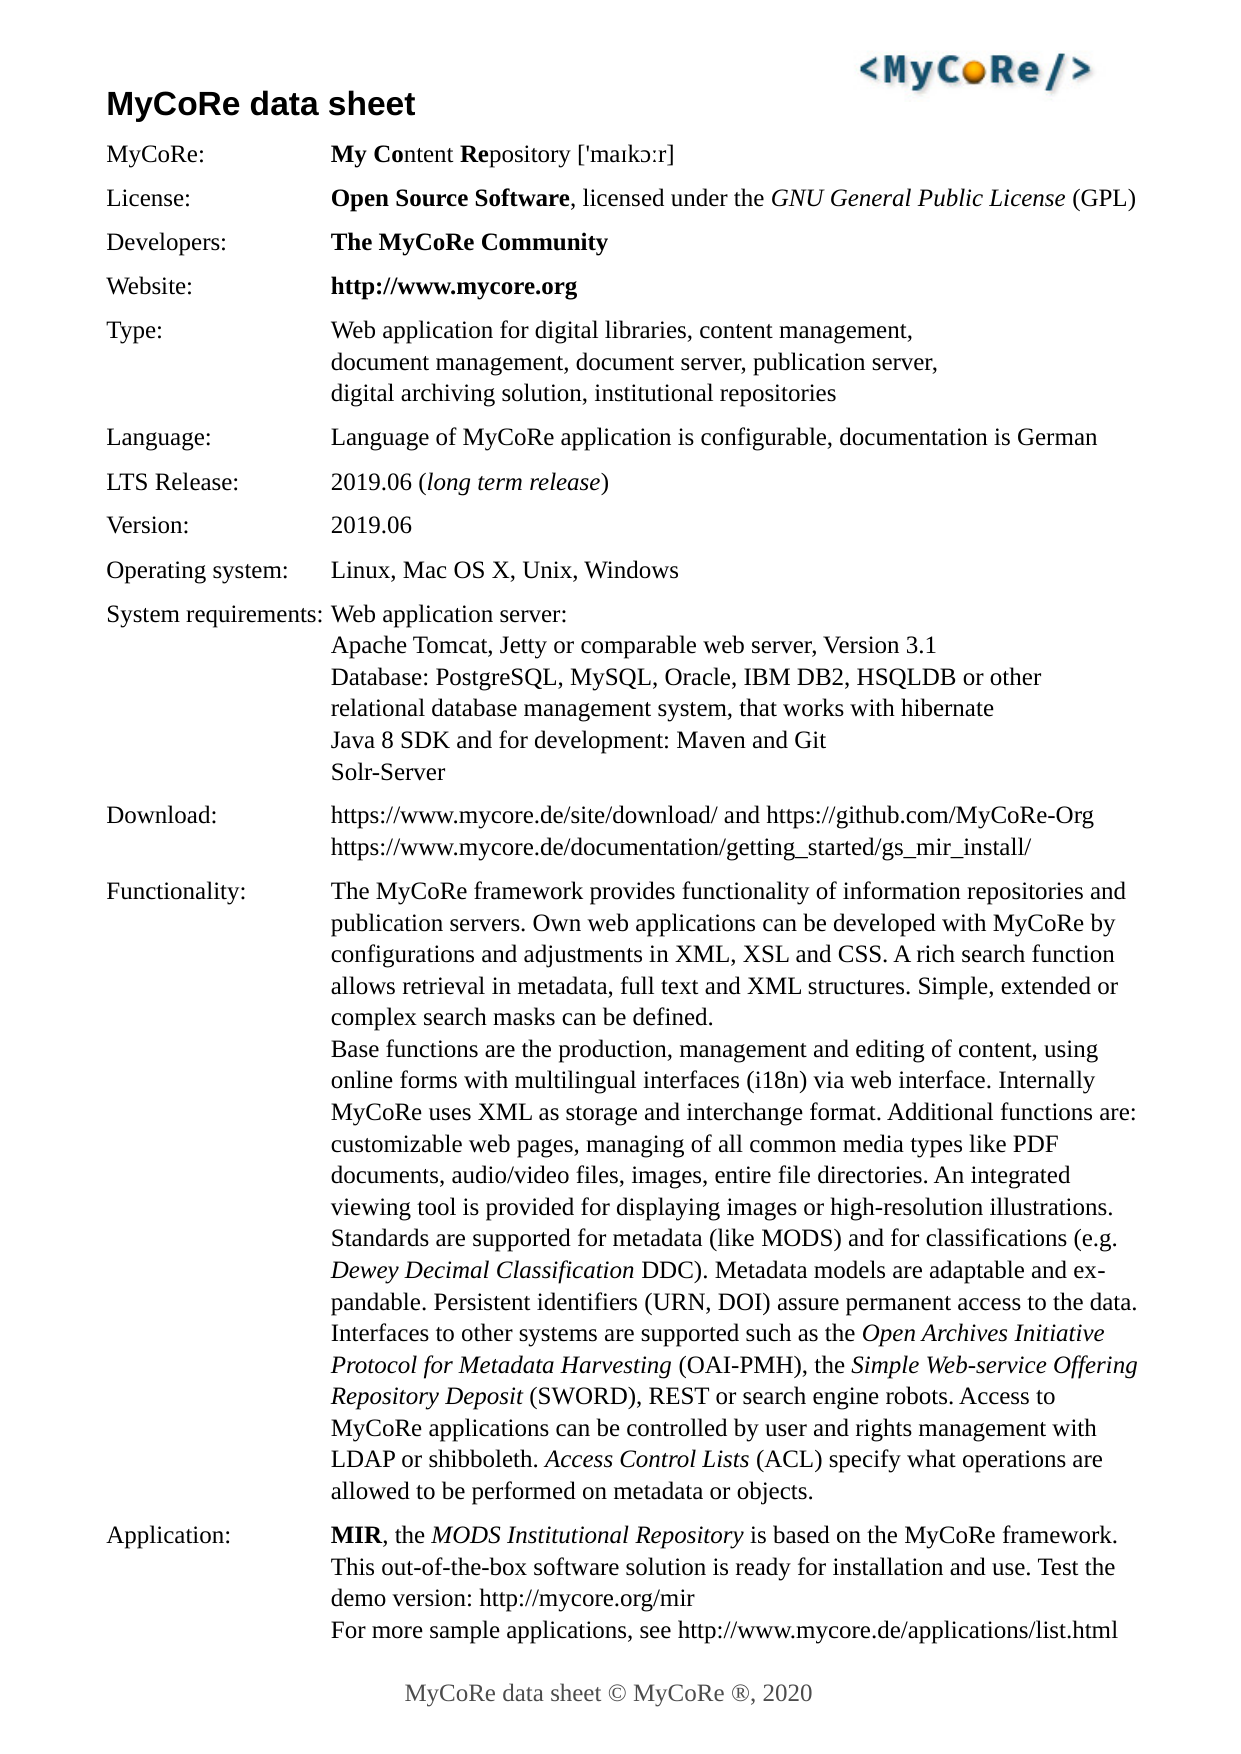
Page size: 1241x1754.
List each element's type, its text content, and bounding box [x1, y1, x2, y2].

text Type: Web application for digital libraries, content management, document management, document server, publication server, digital archiving solution, institutional repositories [106, 315, 1134, 407]
text Developers: The MyCoRe Community [106, 227, 1134, 256]
subtitle MyCoRe data sheet [106, 84, 1134, 123]
text Version: 2019.06 [106, 511, 1134, 539]
text License: Open Source Software, licensed under the GNU General Public License (GPL) [106, 183, 1169, 212]
picture [842, 39, 1109, 102]
text LTS Release: 2019.06 (long term release) [106, 467, 1134, 495]
text Application: MIR, the MODS Institutional Repository is based on the MyCoRe frame­work. This out-of-the-box software solution is ready for installation and use. Test the demo version: http://mycore.org/mir For more sample applications, see http://www.mycore.de/applications/list.html [106, 1520, 1134, 1643]
text System requirements: Web application server: Apache Tomcat, Jetty or comparable web server, Version 3.1 Database: PostgreSQL, MySQL, Oracle, IBM DB2, HSQLDB or other relational database management system, that works with hibernate Java 8 SDK and for development: Maven and Git Solr-Server [106, 599, 1134, 785]
text Language: Language of MyCoRe application is configurable, documentation is German [106, 422, 1134, 451]
text Website: http://www.mycore.org [106, 271, 1134, 300]
text Operating system: Linux, Mac OS X, Unix, Windows [106, 555, 1134, 583]
text MyCoRe: My Content Repository ['maɪkɔːr] [106, 139, 1134, 168]
text Functionality: The MyCoRe framework provides functionality of information repositories and publication servers. Own web applications can be developed with MyCoRe by configurations and adjustments in XML, XSL and CSS. A rich search function allows retrieval in metadata, full text and XML structures. Simple, extended or complex search masks can be defined. Base functions are the production, management and editing of content, using online forms with multilingual interfaces (i18n) via web interface. Internally MyCoRe uses XML as storage and interchange format. Additional functions are: customizable web pages, managing of all common media types like PDF documents, audio/video files, images, entire file directories. An integrated viewing tool is provided for displaying images or high-resolution illustrations. Standards are supported for metadata (like MODS) and for classifications (e.g. Dewey Decimal Classification DDC). Metadata models are adaptable and ex­pandable. Persistent identifiers (URN, DOI) assure permanent access to the data. Interfaces to other systems are supported such as the Open Archives Initiative Protocol for Metadata Harvesting (OAI-PMH), the Simple Web-service Offering Repository Deposit (SWORD), REST or search engine robots. Access to MyCoRe applications can be controlled by user and rights management with LDAP or shibboleth. Access Control Lists (ACL) specify what operations are allowed to be performed on metadata or objects. [106, 876, 1146, 1505]
text Download: https://www.mycore.de/site/download/ and https://github.com/MyCoRe-Org https://www.mycore.de/documentation/getting_started/gs_mir_install/ [106, 801, 1134, 861]
